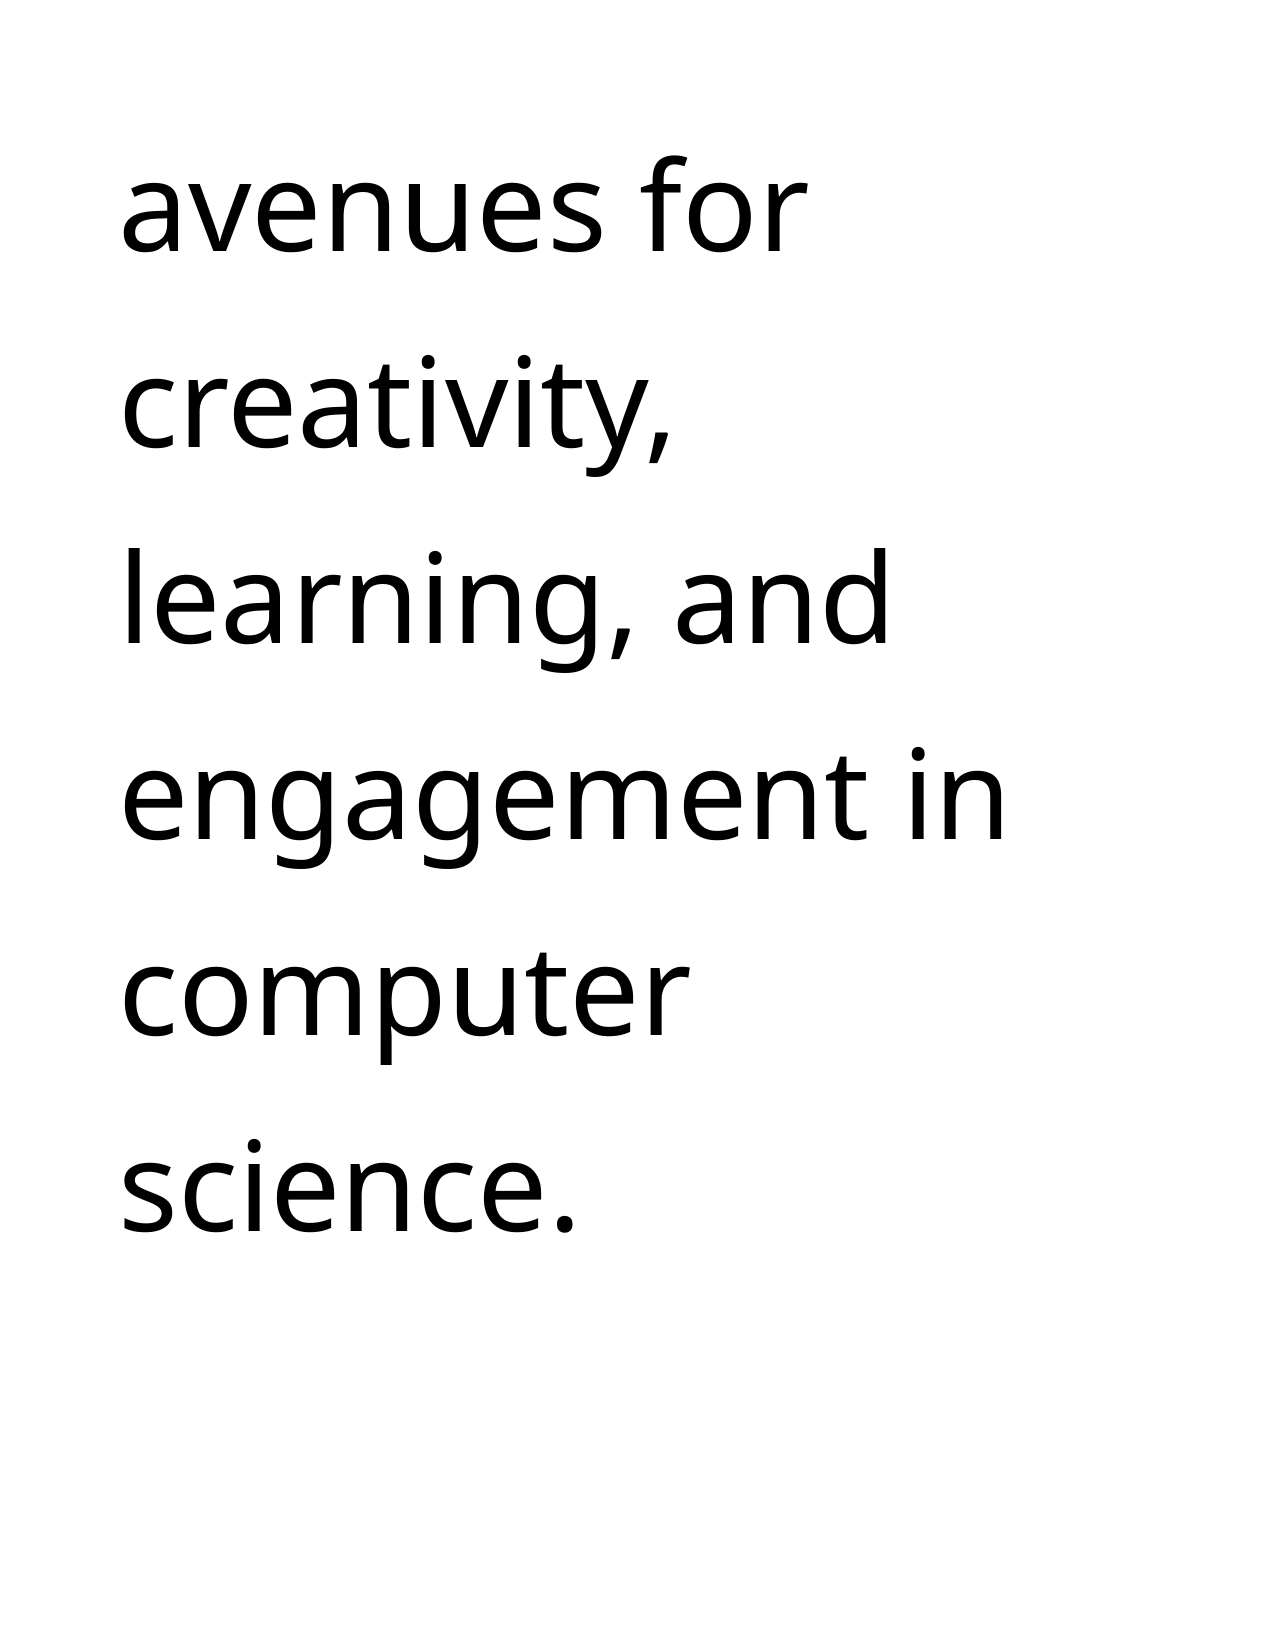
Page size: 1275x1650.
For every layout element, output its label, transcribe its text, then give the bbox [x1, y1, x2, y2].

text avenues for creativity, learning, and engagement in computer science. [118, 118, 1157, 1268]
